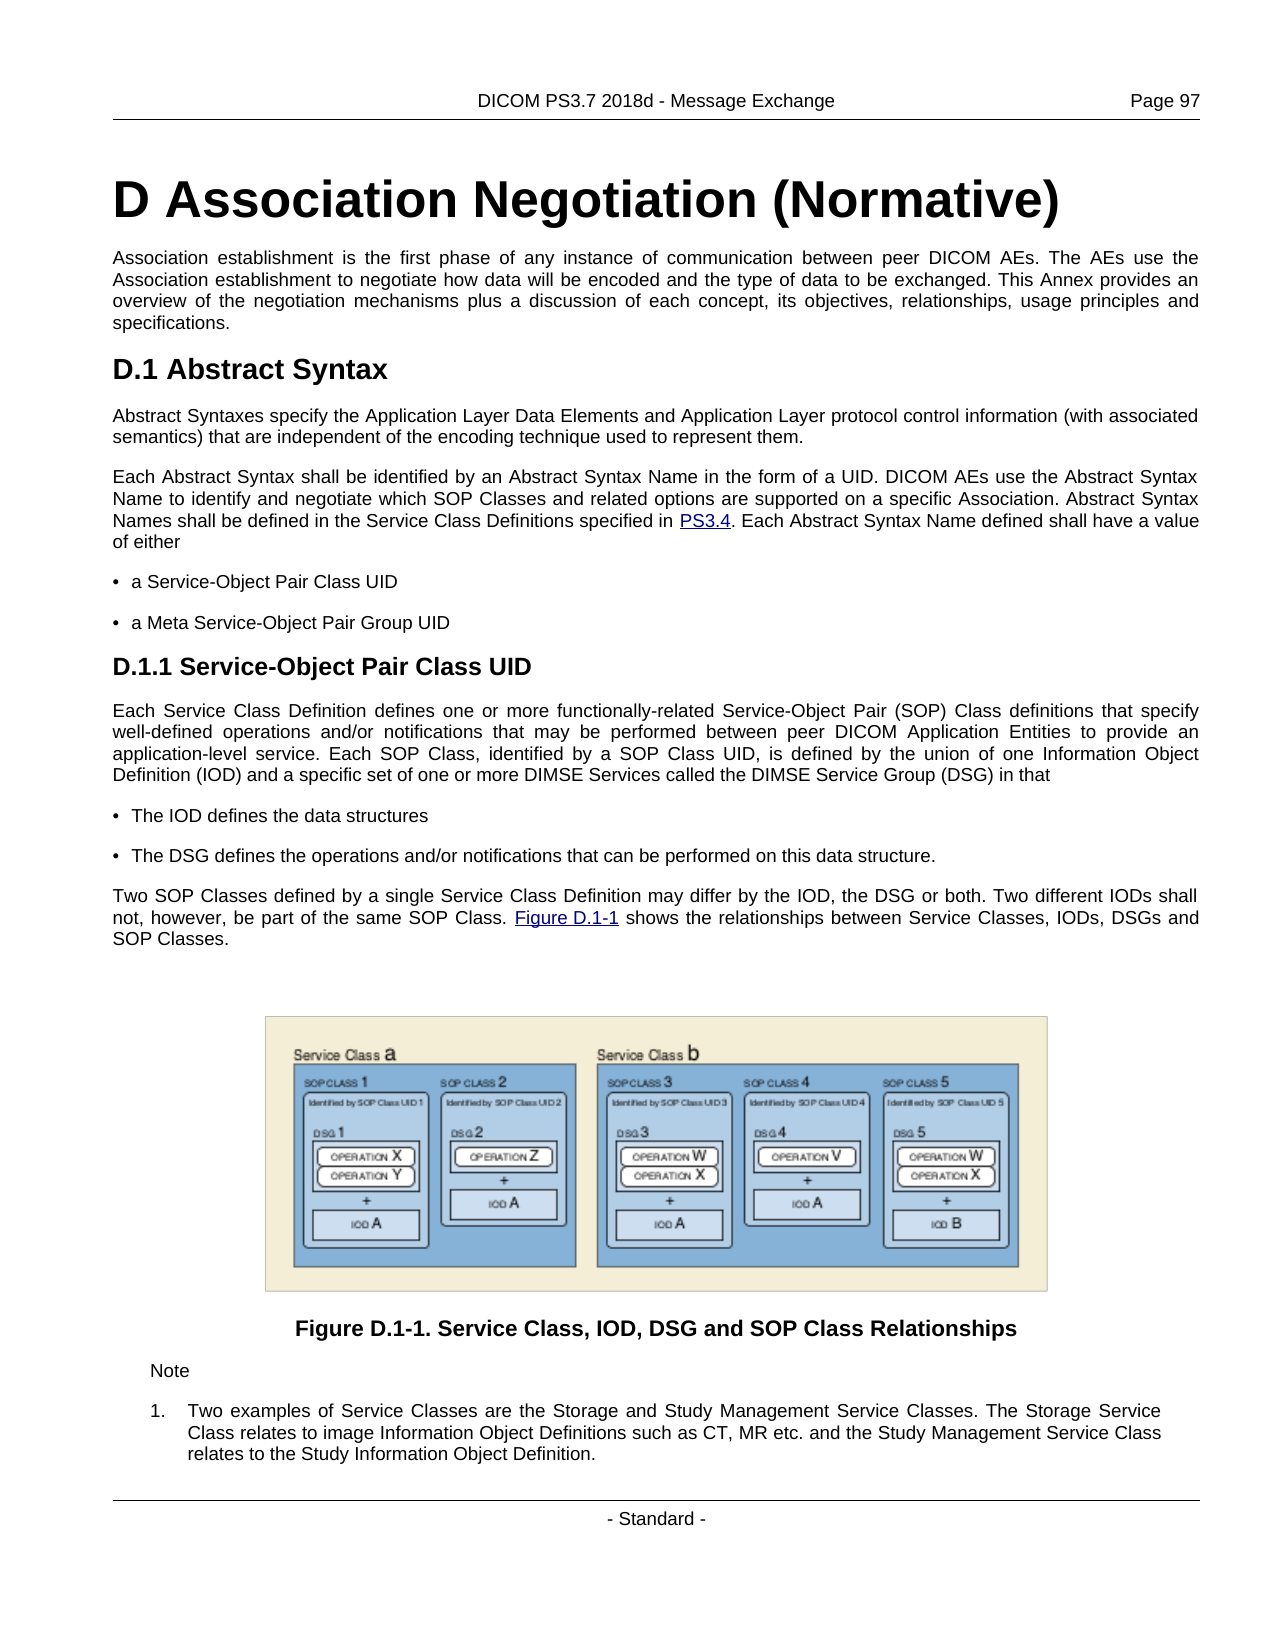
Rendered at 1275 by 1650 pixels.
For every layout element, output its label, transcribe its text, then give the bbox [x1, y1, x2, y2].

text Each Service Class Definition defines one or more functionally-related Service-Object Pair (SOP) Class definitions that specify well-defined operations and/or notifications that may be performed between peer DICOM Application Entities to provide an application-level service. Each SOP Class, identified by a SOP Class UID, is defined by the union of one Information Object Definition (IOD) and a specific set of one or more DIMSE Services called the DIMSE Service Group (DSG) in that [112, 699, 1200, 786]
text D.1 Abstract Syntax [112, 352, 1200, 386]
text Abstract Syntaxes specify the Application Layer Data Elements and Application Layer protocol control information (with associated semantics) that are independent of the encoding technique used to represent them. [112, 404, 1200, 447]
list a Meta Service-Object Pair Group UID [112, 612, 1200, 633]
text D.1.1 Service-Object Pair Class UID [112, 652, 1200, 681]
list Two examples of Service Classes are the Storage and Study Management Service Classes. The Storage Service Class relates to image Information Object Definitions such as CT, MR etc. and the Study Management Service Class relates to the Study Information Object Definition. [150, 1400, 1162, 1465]
picture [264, 1016, 1049, 1293]
text Two SOP Classes defined by a single Service Class Definition may differ by the IOD, the DSG or both. Two different IODs shall not, however, be part of the same SOP Class. Figure D.1-1 shows the relationships between Service Classes, IODs, DSGs and SOP Classes. [112, 885, 1200, 950]
text Figure D.1-1. Service Class, IOD, DSG and SOP Class Relationships [112, 1315, 1200, 1341]
text Association establishment is the first phase of any instance of communication between peer DICOM AEs. The AEs use the Association establishment to negotiate how data will be encoded and the type of data to be exchanged. This Annex provides an overview of the negotiation mechanisms plus a discussion of each concept, its objectives, relationships, usage principles and specifications. [112, 247, 1200, 333]
list The DSG defines the operations and/or notifications that can be performed on this data structure. [112, 845, 1200, 866]
text Note [150, 1360, 1162, 1381]
text D Association Negotiation (Normative) [112, 169, 1200, 228]
list The IOD defines the data structures [112, 804, 1200, 826]
list a Service-Object Pair Class UID [112, 571, 1200, 593]
text Each Abstract Syntax shall be identified by an Abstract Syntax Name in the form of a UID. DICOM AEs use the Abstract Syntax Name to identify and negotiate which SOP Classes and related options are supported on a specific Association. Abstract Syntax Names shall be defined in the Service Class Definitions specified in PS3.4. Each Abstract Syntax Name defined shall have a value of either [112, 466, 1200, 552]
